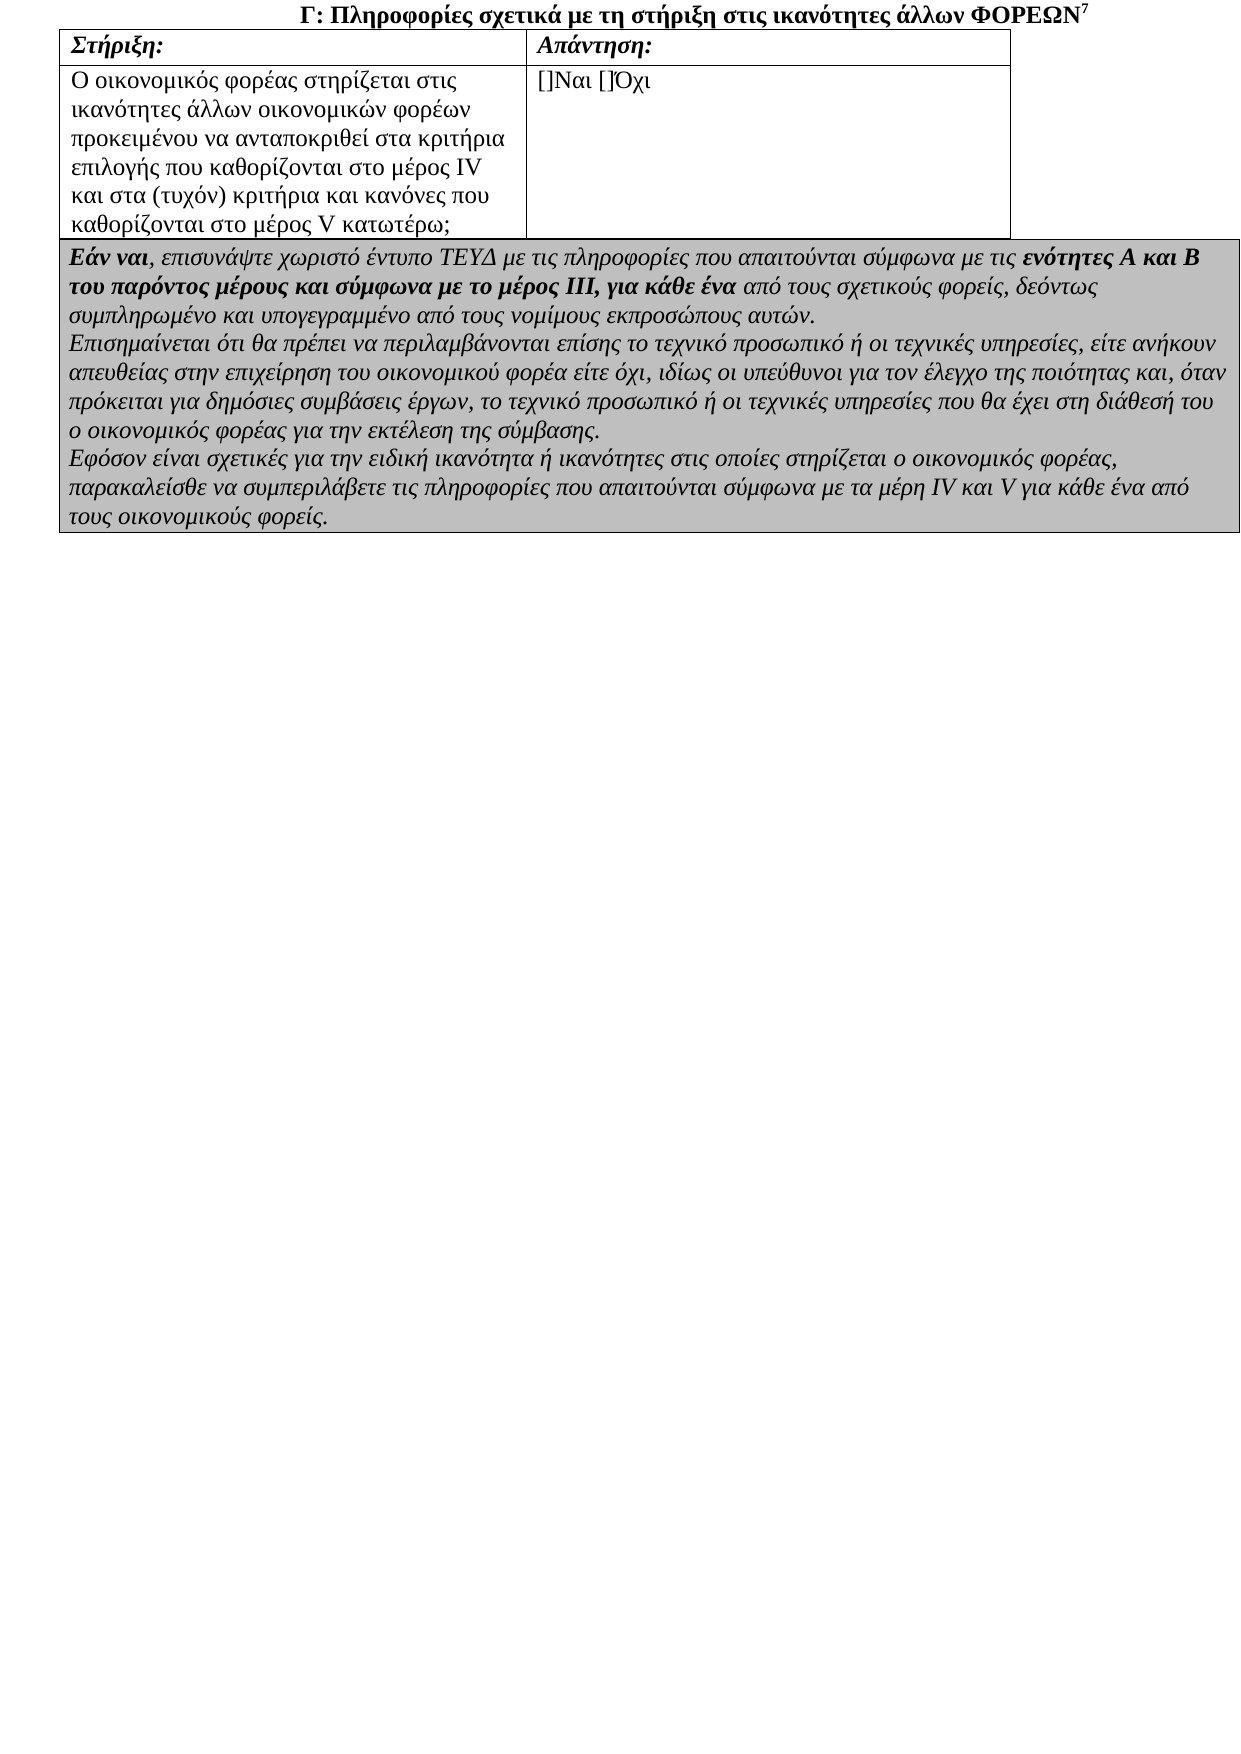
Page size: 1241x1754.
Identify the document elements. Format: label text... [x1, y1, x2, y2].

table_header Απάντηση: [527, 30, 1010, 64]
text Γ: Πληροφορίες σχετικά με τη στήριξη στις ικανότητες άλλων ΦΟΡΕΩΝ7 [148, 0, 1240, 29]
table_cell []Ναι []Όχι [527, 66, 1010, 238]
text Εφόσον είναι σχετικές για την ειδική ικανότητα ή ικανότητες στις οποίες στηρίζεται ο οικονομικός φορέας, παρακαλείσθε να συμπεριλάβετε τις πληροφορίες που απαιτούνται σύμφωνα με τα μέρη IV και V για κάθε ένα από τους οικονομικούς φορείς. [60, 440, 1239, 532]
text Επισημαίνεται ότι θα πρέπει να περιλαμβάνονται επίσης το τεχνικό προσωπικό ή οι τεχνικές υπηρεσίες, είτε ανήκουν απευθείας στην επιχείρηση του οικονομικού φορέα είτε όχι, ιδίως οι υπεύθυνοι για τον έλεγχο της ποιότητας και, όταν πρόκειται για δημόσιες συμβάσεις έργων, το τεχνικό προσωπικό ή οι τεχνικές υπηρεσίες που θα έχει στη διάθεσή του ο οικονομικός φορέας για την εκτέλεση της σύμβασης. [60, 325, 1239, 440]
table_header Στήριξη: [60, 30, 526, 64]
text Εάν ναι, επισυνάψτε χωριστό έντυπο ΤΕΥΔ με τις πληροφορίες που απαιτούνται σύμφωνα με τις ενότητες Α και Β του παρόντος μέρους και σύμφωνα με το μέρος ΙΙΙ, για κάθε ένα από τους σχετικούς φορείς, δεόντως συμπληρωμένο και υπογεγραμμένο από τους νομίμους εκπροσώπους αυτών. [60, 240, 1239, 325]
table_cell Ο οικονομικός φορέας στηρίζεται στις ικανότητες άλλων οικονομικών φορέων προκειμένου να ανταποκριθεί στα κριτήρια επιλογής που καθορίζονται στο μέρος IV και στα (τυχόν) κριτήρια και κανόνες που καθορίζονται στο μέρος V κατωτέρω; [60, 66, 526, 238]
